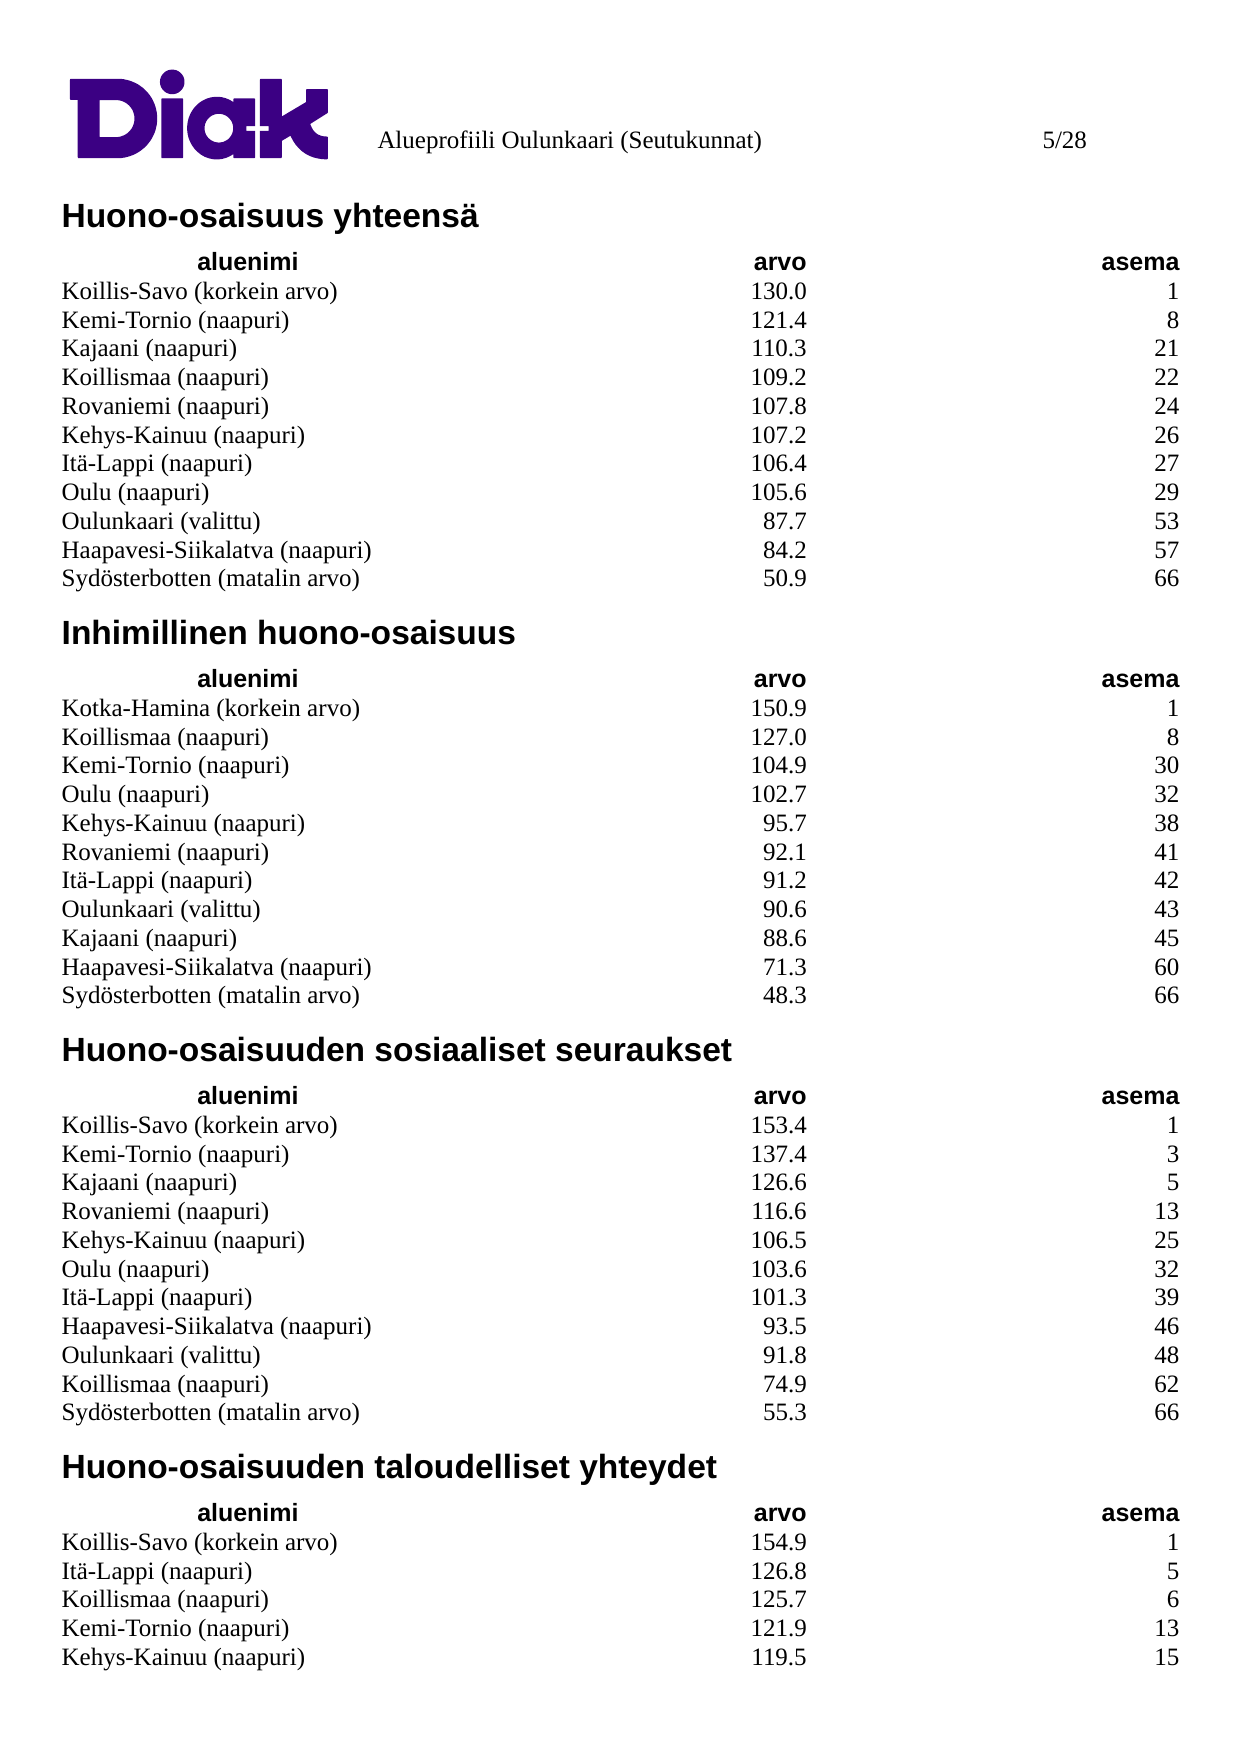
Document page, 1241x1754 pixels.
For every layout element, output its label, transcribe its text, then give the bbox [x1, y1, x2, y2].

table_cell 32 [806, 779, 1179, 808]
table_header aluenimi [61, 1081, 434, 1110]
table_cell 27 [806, 449, 1179, 477]
table_cell 6 [806, 1585, 1179, 1613]
table_cell 50.9 [434, 564, 806, 592]
table_cell 107.2 [434, 420, 806, 448]
table_cell 91.2 [434, 866, 806, 894]
table_cell 106.4 [434, 449, 806, 477]
table_header asema [806, 247, 1179, 276]
table_cell Kajaani (naapuri) [61, 334, 434, 362]
table_cell 1 [806, 1527, 1179, 1556]
table_cell 48 [806, 1340, 1179, 1369]
table_cell 125.7 [434, 1585, 806, 1613]
table_cell Itä-Lappi (naapuri) [61, 866, 434, 894]
table_cell 106.5 [434, 1225, 806, 1254]
table_cell 39 [806, 1283, 1179, 1311]
table_cell 66 [806, 981, 1179, 1009]
table_cell Rovaniemi (naapuri) [61, 391, 434, 420]
table_cell 22 [806, 362, 1179, 391]
table_cell 93.5 [434, 1311, 806, 1340]
table_cell 25 [806, 1225, 1179, 1254]
table_cell Oulu (naapuri) [61, 779, 434, 808]
table_header asema [806, 664, 1179, 693]
table_cell 95.7 [434, 808, 806, 837]
table_cell 1 [806, 1110, 1179, 1139]
table_cell 84.2 [434, 535, 806, 563]
table_cell 126.6 [434, 1168, 806, 1196]
table_cell Rovaniemi (naapuri) [61, 1196, 434, 1225]
table_cell 109.2 [434, 362, 806, 391]
table_cell 126.8 [434, 1556, 806, 1584]
table_cell Oulunkaari (valittu) [61, 894, 434, 923]
table_cell 53 [806, 506, 1179, 535]
table_cell 121.4 [434, 305, 806, 333]
table_cell 8 [806, 722, 1179, 751]
table_header aluenimi [61, 1498, 434, 1527]
table_cell Itä-Lappi (naapuri) [61, 449, 434, 477]
table_cell Kotka-Hamina (korkein arvo) [61, 693, 434, 722]
table_cell 8 [806, 305, 1179, 333]
table_cell Sydösterbotten (matalin arvo) [61, 1398, 434, 1426]
table_cell Oulu (naapuri) [61, 1254, 434, 1282]
table_cell 13 [806, 1613, 1179, 1642]
table_cell 43 [806, 894, 1179, 923]
table_cell Koillismaa (naapuri) [61, 1585, 434, 1613]
table_cell Kemi-Tornio (naapuri) [61, 751, 434, 779]
table_cell 24 [806, 391, 1179, 420]
table_cell Haapavesi-Siikalatva (naapuri) [61, 952, 434, 981]
table_cell 92.1 [434, 837, 806, 866]
table_cell 137.4 [434, 1139, 806, 1167]
table_header arvo [434, 247, 806, 276]
table_cell 5 [806, 1168, 1179, 1196]
table_header aluenimi [61, 664, 434, 693]
table_cell 154.9 [434, 1527, 806, 1556]
table_cell 150.9 [434, 693, 806, 722]
table_header asema [806, 1498, 1179, 1527]
table_header asema [806, 1081, 1179, 1110]
table_header arvo [434, 1081, 806, 1110]
table_cell Haapavesi-Siikalatva (naapuri) [61, 535, 434, 563]
table_cell 41 [806, 837, 1179, 866]
table_cell 102.7 [434, 779, 806, 808]
table_cell Oulu (naapuri) [61, 477, 434, 506]
table_cell 119.5 [434, 1642, 806, 1671]
table_cell 26 [806, 420, 1179, 448]
table_cell Kemi-Tornio (naapuri) [61, 1139, 434, 1167]
table_cell Koillis-Savo (korkein arvo) [61, 276, 434, 305]
table_cell Kehys-Kainuu (naapuri) [61, 808, 434, 837]
table_cell Haapavesi-Siikalatva (naapuri) [61, 1311, 434, 1340]
table_cell 15 [806, 1642, 1179, 1671]
table_cell Kehys-Kainuu (naapuri) [61, 1642, 434, 1671]
table_cell 130.0 [434, 276, 806, 305]
table_cell 45 [806, 923, 1179, 952]
table_cell Kemi-Tornio (naapuri) [61, 1613, 434, 1642]
table_cell Sydösterbotten (matalin arvo) [61, 981, 434, 1009]
table_header aluenimi [61, 247, 434, 276]
subtitle Huono-osaisuuden sosiaaliset seuraukset [61, 1030, 1179, 1069]
table_cell Kajaani (naapuri) [61, 1168, 434, 1196]
table_cell 88.6 [434, 923, 806, 952]
table_cell 153.4 [434, 1110, 806, 1139]
table_cell 48.3 [434, 981, 806, 1009]
table_cell 38 [806, 808, 1179, 837]
table_cell 66 [806, 1398, 1179, 1426]
table_cell 62 [806, 1369, 1179, 1397]
table_cell 57 [806, 535, 1179, 563]
table_cell Koillismaa (naapuri) [61, 722, 434, 751]
table_cell 1 [806, 276, 1179, 305]
table_cell Itä-Lappi (naapuri) [61, 1283, 434, 1311]
table_cell 127.0 [434, 722, 806, 751]
table_cell Kajaani (naapuri) [61, 923, 434, 952]
table_cell Sydösterbotten (matalin arvo) [61, 564, 434, 592]
table_cell 42 [806, 866, 1179, 894]
table_cell 21 [806, 334, 1179, 362]
table_cell 87.7 [434, 506, 806, 535]
table_cell 5 [806, 1556, 1179, 1584]
table_cell 107.8 [434, 391, 806, 420]
table_cell Koillismaa (naapuri) [61, 1369, 434, 1397]
table_cell 121.9 [434, 1613, 806, 1642]
table_cell Rovaniemi (naapuri) [61, 837, 434, 866]
table_cell 90.6 [434, 894, 806, 923]
table_cell Oulunkaari (valittu) [61, 506, 434, 535]
table_cell 30 [806, 751, 1179, 779]
table_cell Oulunkaari (valittu) [61, 1340, 434, 1369]
table_cell 66 [806, 564, 1179, 592]
table_cell 1 [806, 693, 1179, 722]
subtitle Inhimillinen huono-osaisuus [61, 613, 1179, 652]
table_cell 46 [806, 1311, 1179, 1340]
table_header arvo [434, 664, 806, 693]
table_cell 101.3 [434, 1283, 806, 1311]
table_cell Koillismaa (naapuri) [61, 362, 434, 391]
table_cell 104.9 [434, 751, 806, 779]
table_cell 13 [806, 1196, 1179, 1225]
table_cell 71.3 [434, 952, 806, 981]
table_cell 60 [806, 952, 1179, 981]
table_cell 74.9 [434, 1369, 806, 1397]
table_cell 105.6 [434, 477, 806, 506]
table_header arvo [434, 1498, 806, 1527]
table_cell Koillis-Savo (korkein arvo) [61, 1527, 434, 1556]
table_cell Kehys-Kainuu (naapuri) [61, 420, 434, 448]
table_cell Koillis-Savo (korkein arvo) [61, 1110, 434, 1139]
table_cell 55.3 [434, 1398, 806, 1426]
table_cell 110.3 [434, 334, 806, 362]
table_cell Kemi-Tornio (naapuri) [61, 305, 434, 333]
table_cell Kehys-Kainuu (naapuri) [61, 1225, 434, 1254]
table_cell 32 [806, 1254, 1179, 1282]
table_cell 91.8 [434, 1340, 806, 1369]
subtitle Huono-osaisuuden taloudelliset yhteydet [61, 1447, 1179, 1486]
table_cell 116.6 [434, 1196, 806, 1225]
table_cell 3 [806, 1139, 1179, 1167]
table_cell Itä-Lappi (naapuri) [61, 1556, 434, 1584]
subtitle Huono-osaisuus yhteensä [61, 196, 1179, 235]
table_cell 103.6 [434, 1254, 806, 1282]
table_cell 29 [806, 477, 1179, 506]
